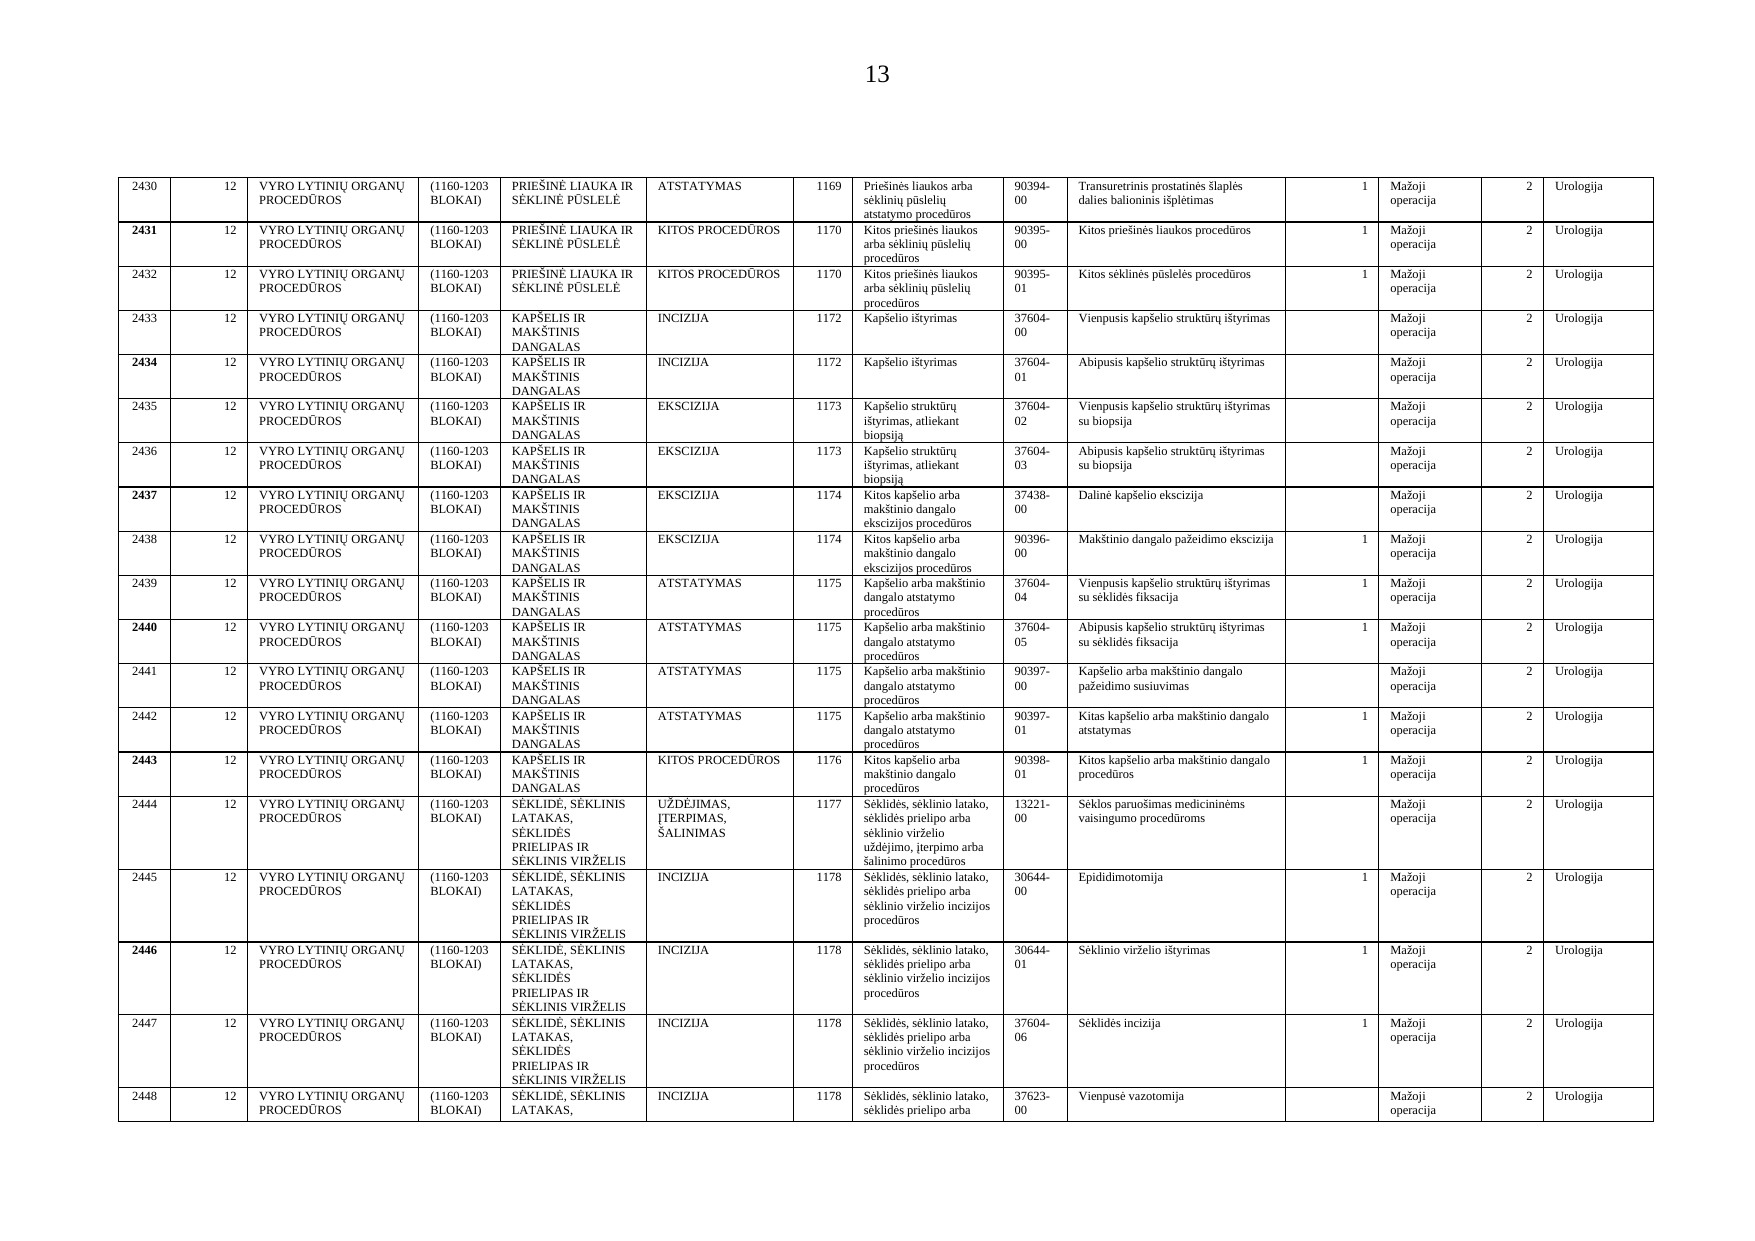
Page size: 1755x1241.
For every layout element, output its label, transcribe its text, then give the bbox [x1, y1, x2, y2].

table_cell VYRO LYTINIŲ ORGANŲ PROCEDŪROS [248, 576, 418, 619]
table_cell ATSTATYMAS [647, 664, 793, 707]
table_cell (1160-1203 BLOKAI) [419, 223, 500, 266]
table_cell INCIZIJA [647, 1015, 793, 1087]
table_cell 1 [1286, 576, 1378, 619]
table_cell 1174 [794, 488, 852, 531]
table_cell KAPŠELIS IR MAKŠTINIS DANGALAS [501, 399, 646, 442]
table_cell 1178 [794, 1088, 852, 1121]
table_cell VYRO LYTINIŲ ORGANŲ PROCEDŪROS [248, 443, 418, 486]
table_cell KAPŠELIS IR MAKŠTINIS DANGALAS [501, 311, 646, 354]
table_cell 2 [1482, 488, 1543, 531]
table_cell Kapšelio ištyrimas [853, 355, 1003, 398]
table_cell INCIZIJA [647, 355, 793, 398]
table_cell Sėklinio virželio ištyrimas [1068, 943, 1285, 1014]
table_cell 12 [171, 943, 247, 1014]
table_cell 12 [171, 223, 247, 266]
table_cell Mažoji operacija [1379, 355, 1481, 398]
table_cell KAPŠELIS IR MAKŠTINIS DANGALAS [501, 488, 646, 531]
table_cell 2 [1482, 178, 1543, 221]
table_cell Mažoji operacija [1379, 797, 1481, 868]
table_cell VYRO LYTINIŲ ORGANŲ PROCEDŪROS [248, 532, 418, 575]
table_cell 1172 [794, 355, 852, 398]
table_cell [1286, 797, 1378, 868]
table_cell UŽDĖJIMAS, ĮTERPIMAS, ŠALINIMAS [647, 797, 793, 868]
table_cell 1175 [794, 708, 852, 751]
table_cell Vienpusis kapšelio struktūrų ištyrimas su sėklidės fiksacija [1068, 576, 1285, 619]
table_cell [1286, 1088, 1378, 1121]
table_cell VYRO LYTINIŲ ORGANŲ PROCEDŪROS [248, 311, 418, 354]
table_cell 12 [171, 1088, 247, 1121]
table_cell Kitos priešinės liaukos arba sėklinių pūslelių procedūros [853, 267, 1003, 310]
table_cell 90394-00 [1004, 178, 1067, 221]
table_cell (1160-1203 BLOKAI) [419, 532, 500, 575]
table_cell 2445 [119, 870, 170, 941]
table_cell 1169 [794, 178, 852, 221]
table_cell Urologija [1544, 532, 1653, 575]
table_cell 12 [171, 178, 247, 221]
table_cell 2 [1482, 267, 1543, 310]
table_cell 2434 [119, 355, 170, 398]
table_cell SĖKLIDĖ, SĖKLINIS LATAKAS, SĖKLIDĖS PRIELIPAS IR SĖKLINIS VIRŽELIS [501, 797, 646, 868]
table_cell VYRO LYTINIŲ ORGANŲ PROCEDŪROS [248, 797, 418, 868]
table_cell 1 [1286, 870, 1378, 941]
table_cell Kapšelio arba makštinio dangalo pažeidimo susiuvimas [1068, 664, 1285, 707]
table_cell Urologija [1544, 355, 1653, 398]
table_cell KAPŠELIS IR MAKŠTINIS DANGALAS [501, 708, 646, 751]
table_cell VYRO LYTINIŲ ORGANŲ PROCEDŪROS [248, 267, 418, 310]
table_cell Mažoji operacija [1379, 399, 1481, 442]
table_cell 37604-06 [1004, 1015, 1067, 1087]
table_cell Urologija [1544, 1015, 1653, 1087]
table_cell 12 [171, 443, 247, 486]
table_cell Priešinės liaukos arba sėklinių pūslelių atstatymo procedūros [853, 178, 1003, 221]
table_cell [1286, 311, 1378, 354]
table_cell (1160-1203 BLOKAI) [419, 870, 500, 941]
table_cell 1172 [794, 311, 852, 354]
table_cell 1173 [794, 443, 852, 486]
table_cell VYRO LYTINIŲ ORGANŲ PROCEDŪROS [248, 223, 418, 266]
table_cell 1 [1286, 943, 1378, 1014]
table_cell Sėklidės, sėklinio latako, sėklidės prielipo arba sėklinio virželio incizijos procedūros [853, 870, 1003, 941]
table_cell VYRO LYTINIŲ ORGANŲ PROCEDŪROS [248, 620, 418, 663]
table_cell Urologija [1544, 178, 1653, 221]
table_cell 2 [1482, 664, 1543, 707]
table_cell PRIEŠINĖ LIAUKA IR SĖKLINĖ PŪSLELĖ [501, 267, 646, 310]
table_cell Kitos kapšelio arba makštinio dangalo procedūros [1068, 753, 1285, 796]
table_cell Kitos kapšelio arba makštinio dangalo procedūros [853, 753, 1003, 796]
table_cell KITOS PROCEDŪROS [647, 753, 793, 796]
table_cell EKSCIZIJA [647, 532, 793, 575]
table_cell Mažoji operacija [1379, 178, 1481, 221]
table_cell VYRO LYTINIŲ ORGANŲ PROCEDŪROS [248, 1015, 418, 1087]
table_cell Mažoji operacija [1379, 311, 1481, 354]
table_cell 2 [1482, 620, 1543, 663]
table_cell Abipusis kapšelio struktūrų ištyrimas su sėklidės fiksacija [1068, 620, 1285, 663]
table_cell 12 [171, 1015, 247, 1087]
table_cell Urologija [1544, 664, 1653, 707]
table_cell EKSCIZIJA [647, 399, 793, 442]
table_cell KAPŠELIS IR MAKŠTINIS DANGALAS [501, 443, 646, 486]
table_cell 2448 [119, 1088, 170, 1121]
table_cell 90398-01 [1004, 753, 1067, 796]
table_cell 1175 [794, 576, 852, 619]
table_cell 30644-00 [1004, 870, 1067, 941]
table_cell 1 [1286, 708, 1378, 751]
table_cell 2447 [119, 1015, 170, 1087]
table_cell 1174 [794, 532, 852, 575]
table_cell Kitos kapšelio arba makštinio dangalo ekscizijos procedūros [853, 532, 1003, 575]
table_cell VYRO LYTINIŲ ORGANŲ PROCEDŪROS [248, 355, 418, 398]
table_cell KITOS PROCEDŪROS [647, 267, 793, 310]
table_cell Sėklidės, sėklinio latako, sėklidės prielipo arba sėklinio virželio uždėjimo, įterpimo arba šalinimo procedūros [853, 797, 1003, 868]
table_cell [1286, 664, 1378, 707]
table_cell 90395-01 [1004, 267, 1067, 310]
table_cell [1286, 443, 1378, 486]
table_cell 12 [171, 355, 247, 398]
table_cell Urologija [1544, 576, 1653, 619]
table_cell (1160-1203 BLOKAI) [419, 399, 500, 442]
table_cell 2 [1482, 399, 1543, 442]
table_cell Urologija [1544, 443, 1653, 486]
table_cell 37438-00 [1004, 488, 1067, 531]
table_cell Sėklidės, sėklinio latako, sėklidės prielipo arba sėklinio virželio incizijos procedūros [853, 1015, 1003, 1087]
table_cell Urologija [1544, 311, 1653, 354]
table_cell Urologija [1544, 943, 1653, 1014]
table_cell Urologija [1544, 620, 1653, 663]
table_cell Kitos priešinės liaukos procedūros [1068, 223, 1285, 266]
table_cell Sėklos paruošimas medicininėms vaisingumo procedūroms [1068, 797, 1285, 868]
table_cell Vienpusis kapšelio struktūrų ištyrimas su biopsija [1068, 399, 1285, 442]
table_cell KAPŠELIS IR MAKŠTINIS DANGALAS [501, 753, 646, 796]
table_cell KAPŠELIS IR MAKŠTINIS DANGALAS [501, 355, 646, 398]
table_cell Mažoji operacija [1379, 620, 1481, 663]
table_cell ATSTATYMAS [647, 576, 793, 619]
table_cell 2440 [119, 620, 170, 663]
table_cell 90396-00 [1004, 532, 1067, 575]
table_cell (1160-1203 BLOKAI) [419, 178, 500, 221]
table_cell Mažoji operacija [1379, 1088, 1481, 1121]
table_cell 1 [1286, 753, 1378, 796]
table_cell Kapšelio struktūrų ištyrimas, atliekant biopsiją [853, 399, 1003, 442]
table_cell 1176 [794, 753, 852, 796]
table_cell 1175 [794, 620, 852, 663]
table_cell 2 [1482, 708, 1543, 751]
table_cell Urologija [1544, 1088, 1653, 1121]
table_cell Makštinio dangalo pažeidimo ekscizija [1068, 532, 1285, 575]
table_cell Epididimotomija [1068, 870, 1285, 941]
table_cell 12 [171, 488, 247, 531]
table_cell [1286, 399, 1378, 442]
table_cell KAPŠELIS IR MAKŠTINIS DANGALAS [501, 620, 646, 663]
table_cell 2443 [119, 753, 170, 796]
table_cell 12 [171, 753, 247, 796]
table_cell 2446 [119, 943, 170, 1014]
table_cell 2 [1482, 797, 1543, 868]
table_cell 2442 [119, 708, 170, 751]
table_cell (1160-1203 BLOKAI) [419, 943, 500, 1014]
table_cell 2 [1482, 532, 1543, 575]
table_cell 12 [171, 532, 247, 575]
table_cell 2 [1482, 870, 1543, 941]
table_cell 1 [1286, 532, 1378, 575]
table_cell 2433 [119, 311, 170, 354]
table_cell SĖKLIDĖ, SĖKLINIS LATAKAS, SĖKLIDĖS PRIELIPAS IR SĖKLINIS VIRŽELIS [501, 1015, 646, 1087]
table_cell VYRO LYTINIŲ ORGANŲ PROCEDŪROS [248, 488, 418, 531]
table_cell 2 [1482, 1015, 1543, 1087]
table_cell VYRO LYTINIŲ ORGANŲ PROCEDŪROS [248, 943, 418, 1014]
table_cell Urologija [1544, 399, 1653, 442]
table_cell 37604-04 [1004, 576, 1067, 619]
table_cell 37604-02 [1004, 399, 1067, 442]
table_cell 1175 [794, 664, 852, 707]
table_cell Kitos sėklinės pūslelės procedūros [1068, 267, 1285, 310]
table_cell 1178 [794, 870, 852, 941]
table_cell VYRO LYTINIŲ ORGANŲ PROCEDŪROS [248, 178, 418, 221]
table_cell (1160-1203 BLOKAI) [419, 267, 500, 310]
table_cell VYRO LYTINIŲ ORGANŲ PROCEDŪROS [248, 753, 418, 796]
table_cell 2430 [119, 178, 170, 221]
table_cell Abipusis kapšelio struktūrų ištyrimas su biopsija [1068, 443, 1285, 486]
table_cell 37604-00 [1004, 311, 1067, 354]
table_cell (1160-1203 BLOKAI) [419, 797, 500, 868]
table_cell Sėklidės incizija [1068, 1015, 1285, 1087]
table_cell INCIZIJA [647, 311, 793, 354]
table_cell EKSCIZIJA [647, 443, 793, 486]
table_cell (1160-1203 BLOKAI) [419, 311, 500, 354]
table_cell (1160-1203 BLOKAI) [419, 1088, 500, 1121]
table_cell ATSTATYMAS [647, 708, 793, 751]
table_cell 37604-01 [1004, 355, 1067, 398]
table_cell INCIZIJA [647, 870, 793, 941]
table_cell 2438 [119, 532, 170, 575]
table_cell 12 [171, 311, 247, 354]
table_cell (1160-1203 BLOKAI) [419, 753, 500, 796]
table_cell Urologija [1544, 708, 1653, 751]
table_cell 2 [1482, 355, 1543, 398]
table_cell Mažoji operacija [1379, 708, 1481, 751]
table_cell Kapšelio arba makštinio dangalo atstatymo procedūros [853, 620, 1003, 663]
table_cell Kapšelio ištyrimas [853, 311, 1003, 354]
table_cell Urologija [1544, 753, 1653, 796]
table_cell 2439 [119, 576, 170, 619]
table_cell 90397-00 [1004, 664, 1067, 707]
table_cell 2 [1482, 443, 1543, 486]
table_cell (1160-1203 BLOKAI) [419, 708, 500, 751]
table_cell Mažoji operacija [1379, 532, 1481, 575]
table_cell 2436 [119, 443, 170, 486]
table_cell Sėklidės, sėklinio latako, sėklidės prielipo arba sėklinio virželio incizijos procedūros [853, 943, 1003, 1014]
table_cell Mažoji operacija [1379, 753, 1481, 796]
table_cell Kitas kapšelio arba makštinio dangalo atstatymas [1068, 708, 1285, 751]
table_cell INCIZIJA [647, 943, 793, 1014]
table_cell 12 [171, 664, 247, 707]
table_cell 90395-00 [1004, 223, 1067, 266]
table_cell 37604-03 [1004, 443, 1067, 486]
table_cell (1160-1203 BLOKAI) [419, 576, 500, 619]
table_cell Mažoji operacija [1379, 488, 1481, 531]
table_cell (1160-1203 BLOKAI) [419, 488, 500, 531]
table_cell 30644-01 [1004, 943, 1067, 1014]
table_cell Kapšelio arba makštinio dangalo atstatymo procedūros [853, 708, 1003, 751]
table_cell 90397-01 [1004, 708, 1067, 751]
table_cell 13221-00 [1004, 797, 1067, 868]
table_cell 12 [171, 267, 247, 310]
table_cell 12 [171, 399, 247, 442]
table_cell 1 [1286, 178, 1378, 221]
table_cell VYRO LYTINIŲ ORGANŲ PROCEDŪROS [248, 1088, 418, 1121]
table_cell 1173 [794, 399, 852, 442]
table_cell PRIEŠINĖ LIAUKA IR SĖKLINĖ PŪSLELĖ [501, 223, 646, 266]
table_cell Kapšelio arba makštinio dangalo atstatymo procedūros [853, 576, 1003, 619]
table_cell 1170 [794, 223, 852, 266]
table_cell SĖKLIDĖ, SĖKLINIS LATAKAS, SĖKLIDĖS PRIELIPAS IR SĖKLINIS VIRŽELIS [501, 870, 646, 941]
table_cell SĖKLIDĖ, SĖKLINIS LATAKAS, SĖKLIDĖS PRIELIPAS IR SĖKLINIS VIRŽELIS [501, 943, 646, 1014]
table_cell Sėklidės, sėklinio latako, sėklidės prielipo arba [853, 1088, 1003, 1121]
table_cell 1 [1286, 267, 1378, 310]
table_cell Urologija [1544, 870, 1653, 941]
table_cell 1178 [794, 943, 852, 1014]
table_cell 2 [1482, 753, 1543, 796]
table_cell 2431 [119, 223, 170, 266]
table_cell 1 [1286, 223, 1378, 266]
table_cell 2 [1482, 311, 1543, 354]
table_cell Kapšelio arba makštinio dangalo atstatymo procedūros [853, 664, 1003, 707]
table_cell Mažoji operacija [1379, 576, 1481, 619]
table_cell 1178 [794, 1015, 852, 1087]
table_cell Kapšelio struktūrų ištyrimas, atliekant biopsiją [853, 443, 1003, 486]
table_cell 12 [171, 797, 247, 868]
table_cell 2437 [119, 488, 170, 531]
table_cell Mažoji operacija [1379, 664, 1481, 707]
table_cell VYRO LYTINIŲ ORGANŲ PROCEDŪROS [248, 870, 418, 941]
table_cell 2 [1482, 223, 1543, 266]
table_cell Mažoji operacija [1379, 943, 1481, 1014]
table_cell Urologija [1544, 488, 1653, 531]
table_cell [1286, 488, 1378, 531]
table_cell 1177 [794, 797, 852, 868]
table_cell (1160-1203 BLOKAI) [419, 1015, 500, 1087]
table_cell PRIEŠINĖ LIAUKA IR SĖKLINĖ PŪSLELĖ [501, 178, 646, 221]
table_cell ATSTATYMAS [647, 178, 793, 221]
table_cell KAPŠELIS IR MAKŠTINIS DANGALAS [501, 576, 646, 619]
table_cell 12 [171, 576, 247, 619]
table_cell 37623-00 [1004, 1088, 1067, 1121]
table_cell SĖKLIDĖ, SĖKLINIS LATAKAS, [501, 1088, 646, 1121]
table_cell 1 [1286, 620, 1378, 663]
table_cell Dalinė kapšelio ekscizija [1068, 488, 1285, 531]
table_cell 12 [171, 620, 247, 663]
table_cell 2 [1482, 943, 1543, 1014]
table_cell KAPŠELIS IR MAKŠTINIS DANGALAS [501, 664, 646, 707]
table_cell Kitos kapšelio arba makštinio dangalo ekscizijos procedūros [853, 488, 1003, 531]
table_cell Vienpusis kapšelio struktūrų ištyrimas [1068, 311, 1285, 354]
table_cell 2444 [119, 797, 170, 868]
table_cell KITOS PROCEDŪROS [647, 223, 793, 266]
table_cell Mažoji operacija [1379, 223, 1481, 266]
table_cell VYRO LYTINIŲ ORGANŲ PROCEDŪROS [248, 399, 418, 442]
table_cell 1170 [794, 267, 852, 310]
table_cell INCIZIJA [647, 1088, 793, 1121]
table_cell VYRO LYTINIŲ ORGANŲ PROCEDŪROS [248, 664, 418, 707]
table_cell ATSTATYMAS [647, 620, 793, 663]
table_cell Urologija [1544, 223, 1653, 266]
table_cell 12 [171, 708, 247, 751]
table_cell Vienpusė vazotomija [1068, 1088, 1285, 1121]
table_cell [1286, 355, 1378, 398]
table_cell Urologija [1544, 267, 1653, 310]
table_cell Abipusis kapšelio struktūrų ištyrimas [1068, 355, 1285, 398]
table_cell EKSCIZIJA [647, 488, 793, 531]
table_cell 37604-05 [1004, 620, 1067, 663]
table_cell 2 [1482, 576, 1543, 619]
table_cell (1160-1203 BLOKAI) [419, 620, 500, 663]
table_cell 2441 [119, 664, 170, 707]
table_cell (1160-1203 BLOKAI) [419, 355, 500, 398]
table_cell 2 [1482, 1088, 1543, 1121]
table_cell Transuretrinis prostatinės šlaplės dalies balioninis išplėtimas [1068, 178, 1285, 221]
table_cell VYRO LYTINIŲ ORGANŲ PROCEDŪROS [248, 708, 418, 751]
table_cell Mažoji operacija [1379, 870, 1481, 941]
table_cell Mažoji operacija [1379, 443, 1481, 486]
table_cell Mažoji operacija [1379, 1015, 1481, 1087]
table_cell Urologija [1544, 797, 1653, 868]
table_cell 1 [1286, 1015, 1378, 1087]
table_cell (1160-1203 BLOKAI) [419, 664, 500, 707]
table_cell Kitos priešinės liaukos arba sėklinių pūslelių procedūros [853, 223, 1003, 266]
table_cell 2432 [119, 267, 170, 310]
table_cell Mažoji operacija [1379, 267, 1481, 310]
table_cell 2435 [119, 399, 170, 442]
table_cell KAPŠELIS IR MAKŠTINIS DANGALAS [501, 532, 646, 575]
table_cell (1160-1203 BLOKAI) [419, 443, 500, 486]
table_cell 12 [171, 870, 247, 941]
